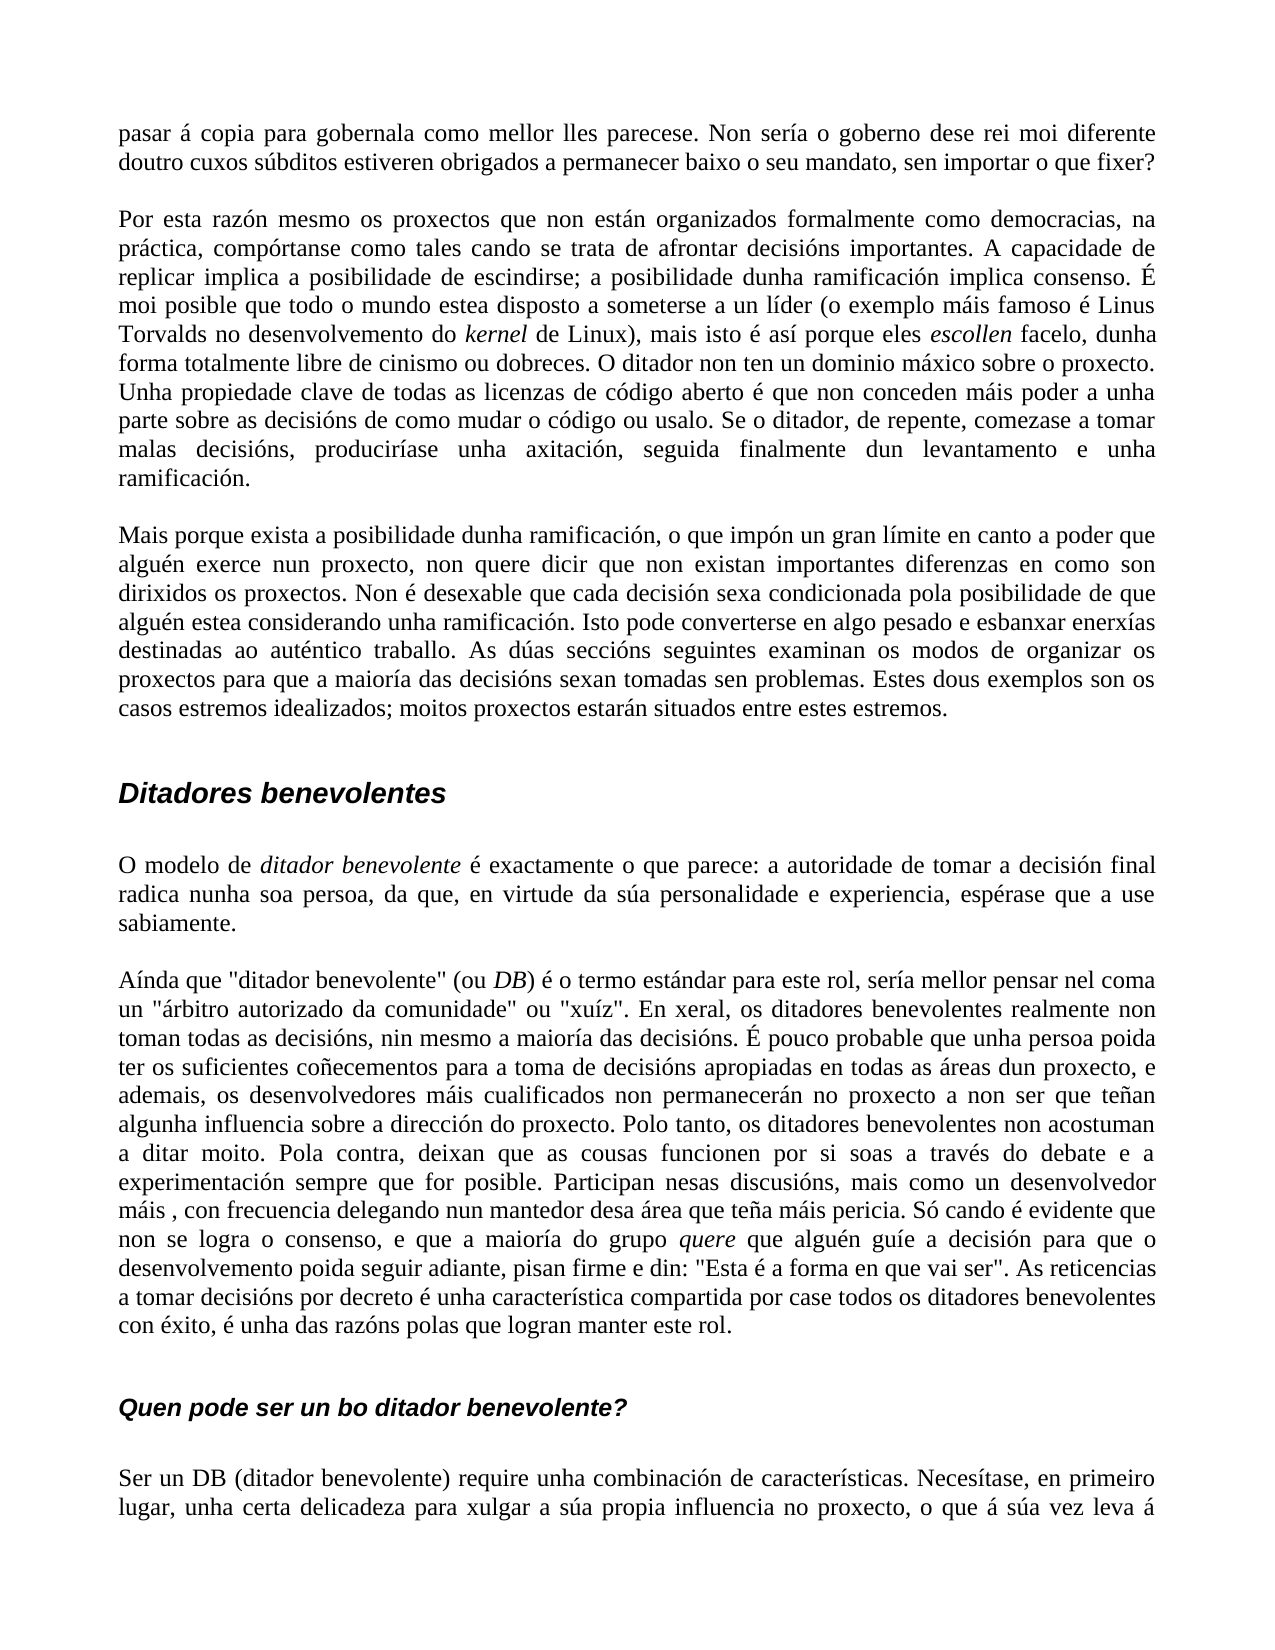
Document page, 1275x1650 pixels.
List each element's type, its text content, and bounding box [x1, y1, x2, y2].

text pasar á copia para gobernala como mellor lles parecese. Non sería o goberno dese rei moi diferente doutro cuxos súbditos estiveren obrigados a permanecer baixo o seu mandato, sen importar o que fixer? [118, 118, 1157, 176]
text Aínda que "ditador benevolente" (ou DB) é o termo estándar para este rol, sería mellor pensar nel coma un "árbitro autorizado da comunidade" ou "xuíz". En xeral, os ditadores benevolentes realmente non toman todas as decisións, nin mesmo a maioría das decisións. É pouco probable que unha persoa poida ter os suficientes coñecementos para a toma de decisións apropiadas en todas as áreas dun proxecto, e ademais, os desenvolvedores máis cualificados non permanecerán no proxecto a non ser que teñan algunha influencia sobre a dirección do proxecto. Polo tanto, os ditadores benevolentes non acostuman a ditar moito. Pola contra, deixan que as cousas funcionen por si soas a través do debate e a experimentación sempre que for posible. Participan nesas discusións, mais como un desenvolvedor máis , con frecuencia delegando nun mantedor desa área que teña máis pericia. Só cando é evidente que non se logra o consenso, e que a maioría do grupo quere que alguén guíe a decisión para que o desenvolvemento poida seguir adiante, pisan firme e din: "Esta é a forma en que vai ser". As reticencias a tomar decisións por decreto é unha característica compartida por case todos os ditadores benevolentes con éxito, é unha das razóns polas que logran manter este rol. [118, 965, 1157, 1339]
text Por esta razón mesmo os proxectos que non están organizados formalmente como democracias, na práctica, compórtanse como tales cando se trata de afrontar decisións importantes. A capacidade de replicar implica a posibilidade de escindirse; a posibilidade dunha ramificación implica consenso. É moi posible que todo o mundo estea disposto a someterse a un líder (o exemplo máis famoso é Linus Torvalds no desenvolvemento do kernel de Linux), mais isto é así porque eles escollen facelo, dunha forma totalmente libre de cinismo ou dobreces. O ditador non ten un dominio máxico sobre o proxecto. Unha propiedade clave de todas as licenzas de código aberto é que non conceden máis poder a unha parte sobre as decisións de como mudar o código ou usalo. Se o ditador, de repente, comezase a tomar malas decisións, produciríase unha axitación, seguida finalmente dun levantamento e unha ramificación. [118, 204, 1157, 492]
text Mais porque exista a posibilidade dunha ramificación, o que impón un gran límite en canto a poder que alguén exerce nun proxecto, non quere dicir que non existan importantes diferenzas en como son dirixidos os proxectos. Non é desexable que cada decisión sexa condicionada pola posibilidade de que alguén estea considerando unha ramificación. Isto pode converterse en algo pesado e esbanxar enerxías destinadas ao auténtico traballo. As dúas seccións seguintes examinan os modos de organizar os proxectos para que a maioría das decisións sexan tomadas sen problemas. Estes dous exemplos son os casos estremos idealizados; moitos proxectos estarán situados entre estes estremos. [118, 521, 1157, 722]
text O modelo de ditador benevolente é exactamente o que parece: a autoridade de tomar a decisión final radica nunha soa persoa, da que, en virtude da súa personalidade e experiencia, espérase que a use sabiamente. [118, 850, 1157, 937]
text Ser un DB (ditador benevolente) require unha combinación de características. Necesítase, en primeiro lugar, unha certa delicadeza para xulgar a súa propia influencia no proxecto, o que á súa vez leva á [118, 1463, 1157, 1520]
subtitle Quen pode ser un bo ditador benevolente? [118, 1393, 1157, 1422]
subtitle Ditadores benevolentes [118, 776, 1157, 809]
